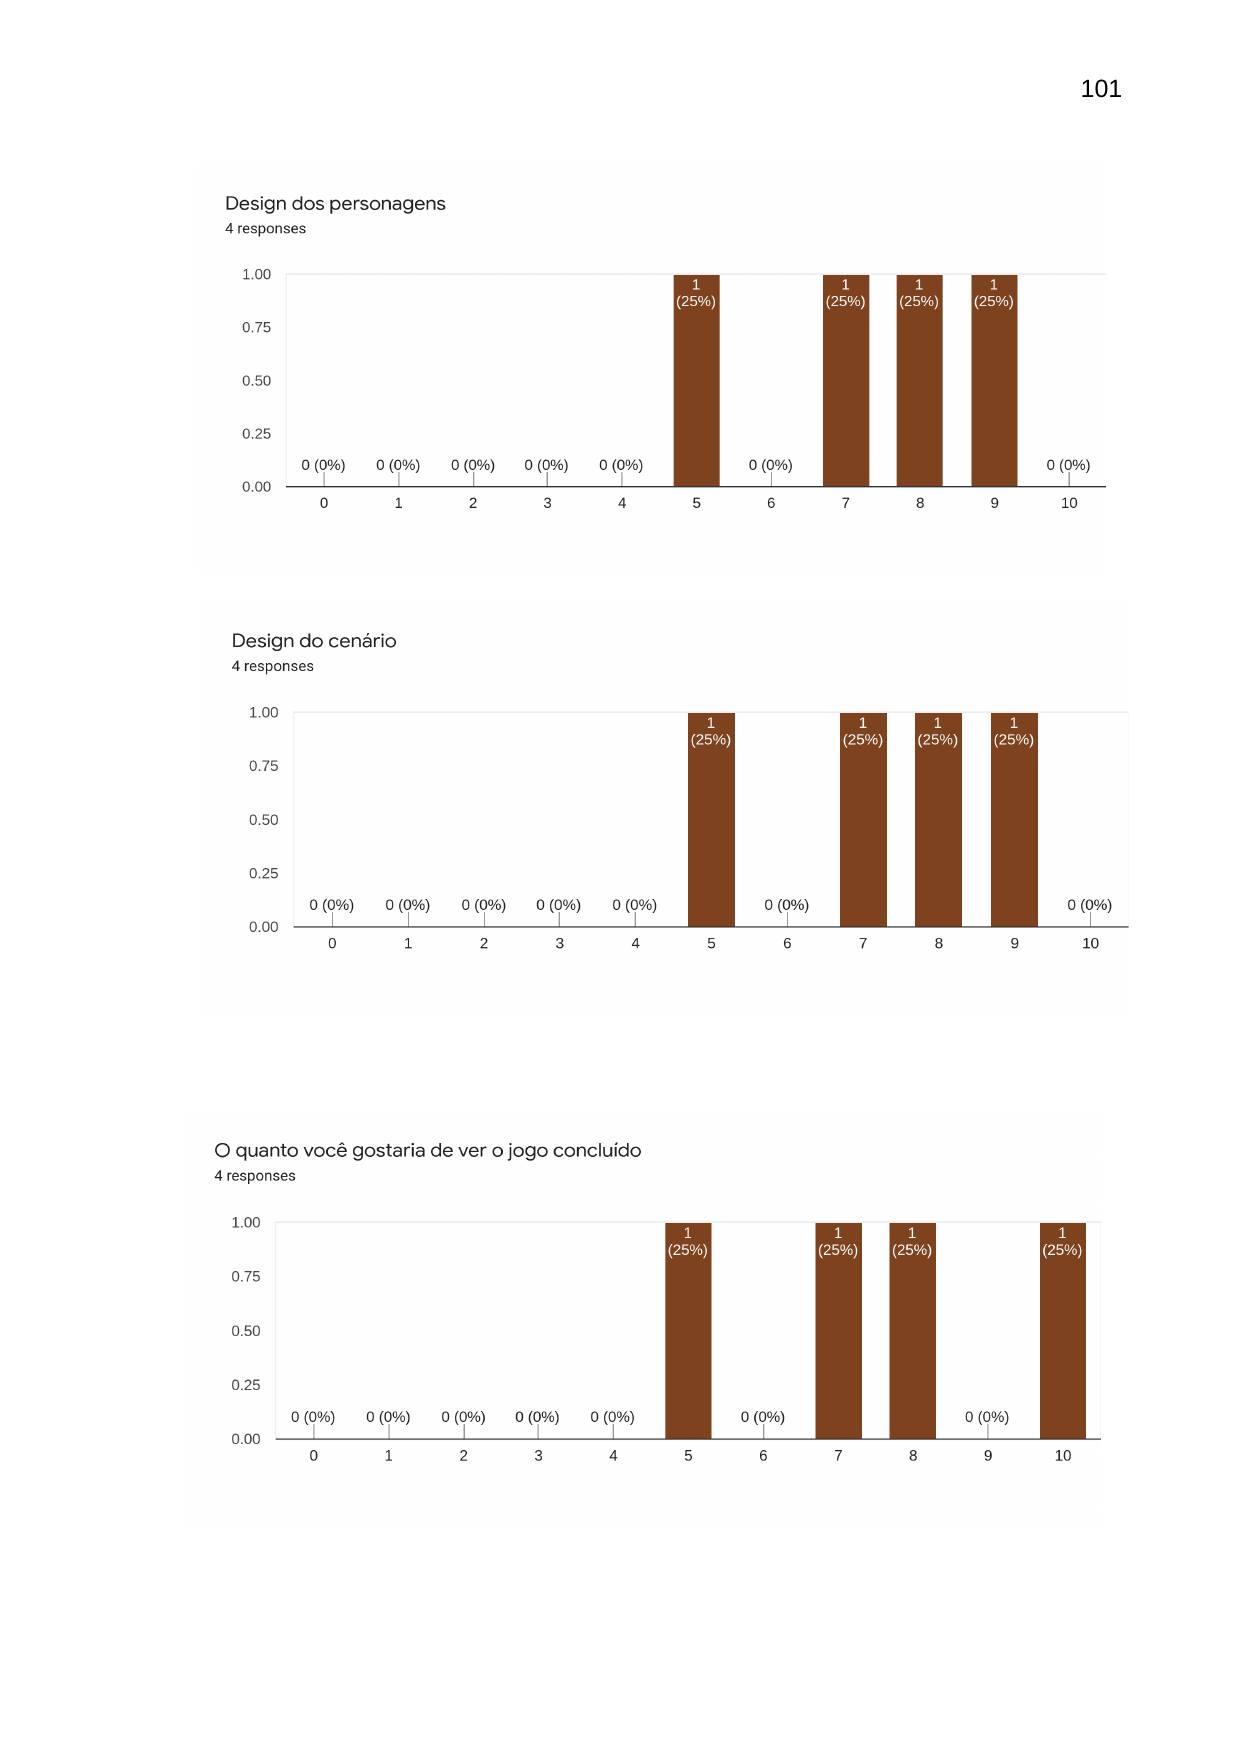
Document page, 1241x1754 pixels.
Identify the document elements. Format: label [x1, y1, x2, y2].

picture [184, 1108, 1101, 1529]
picture [195, 162, 1107, 575]
picture [202, 599, 1129, 1016]
